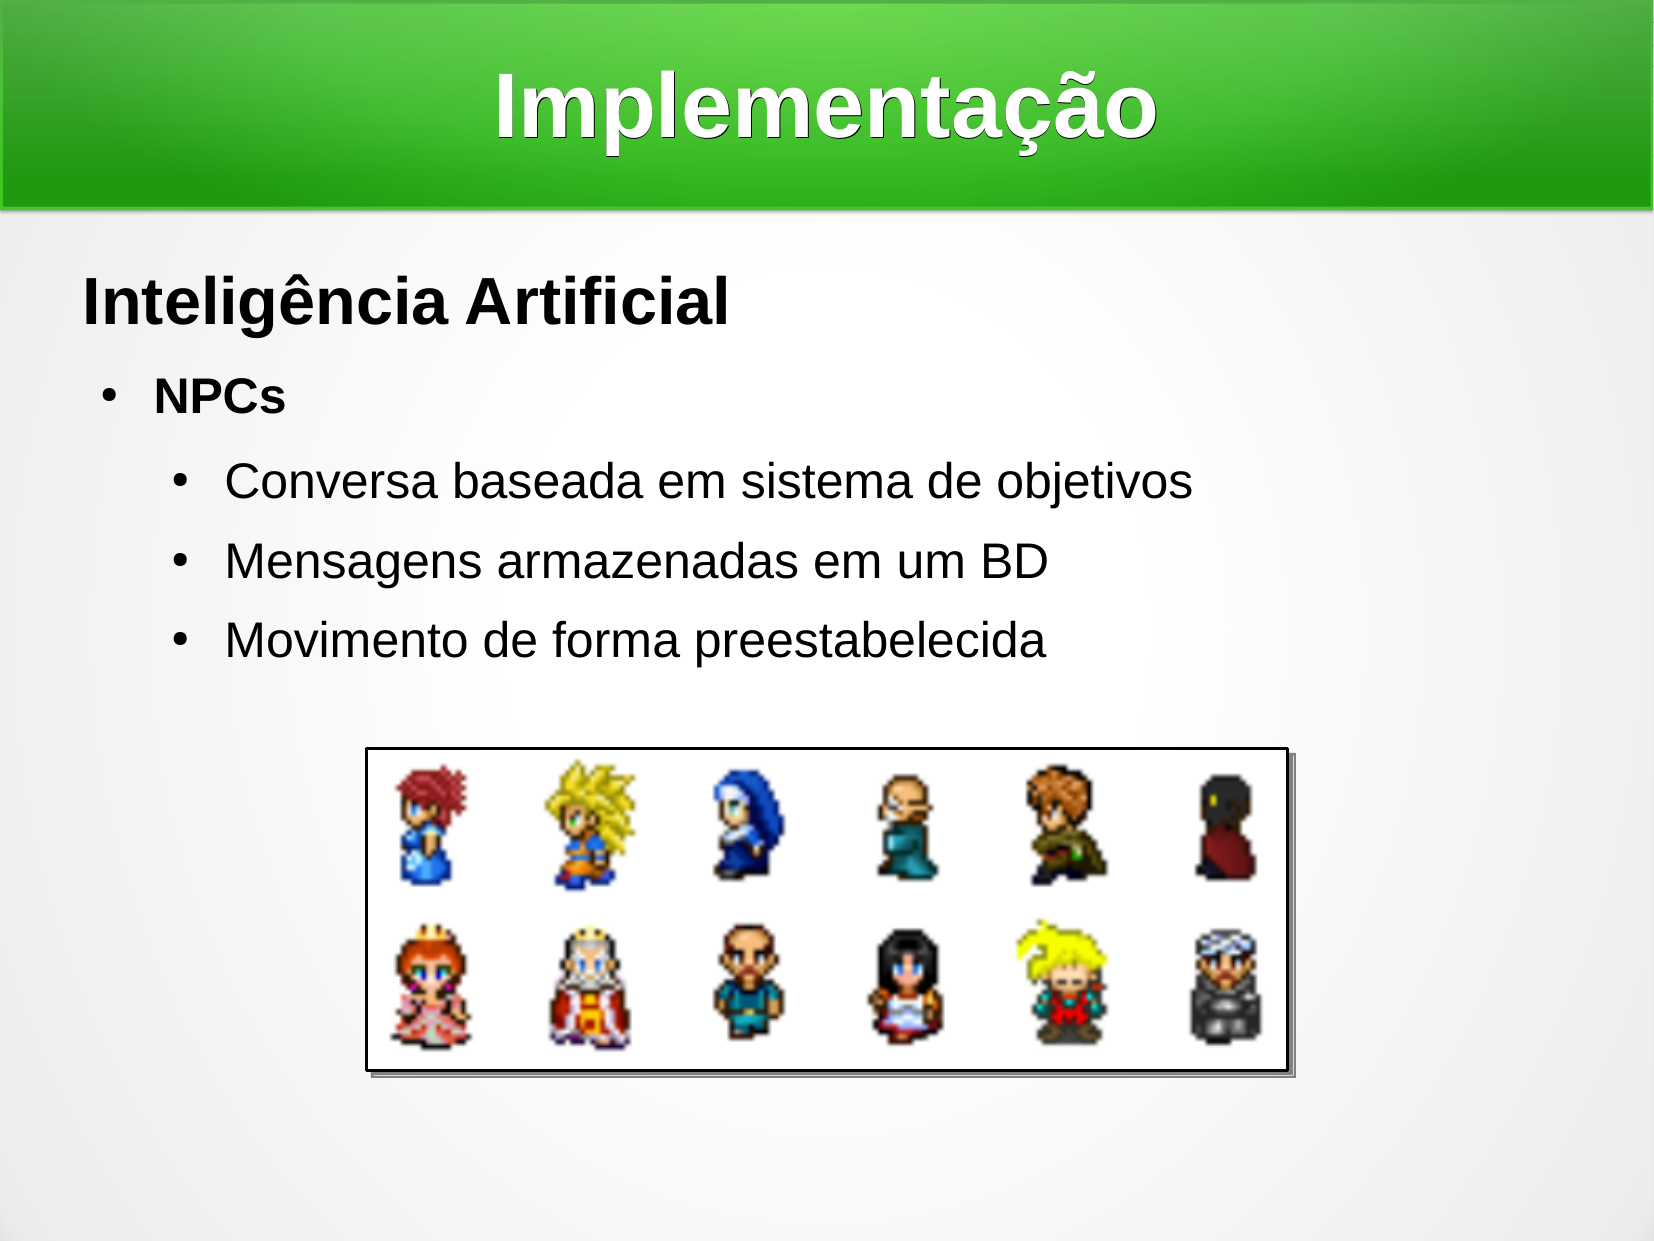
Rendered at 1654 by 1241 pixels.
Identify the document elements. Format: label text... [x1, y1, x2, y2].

picture [367, 750, 1287, 1069]
title Implementação [82, 35, 1571, 178]
list Inteligência Artificial NPCs Conversa baseada em sistema de objetivos Mensagens armazenadas em um BD Movimento de forma preestabelecida [82, 257, 1571, 978]
